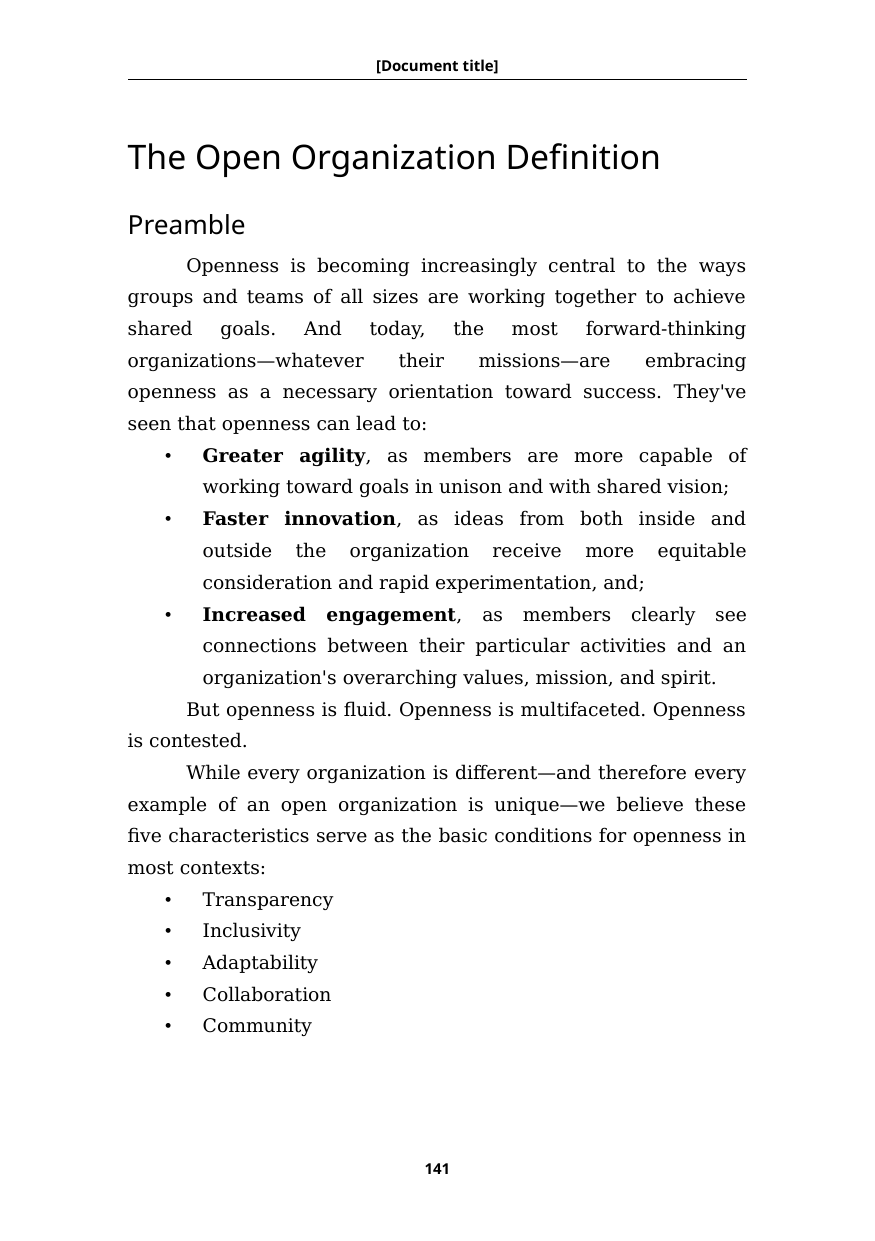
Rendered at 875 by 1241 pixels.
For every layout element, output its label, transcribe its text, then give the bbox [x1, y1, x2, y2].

list Adaptability [165, 952, 747, 974]
list Greater agility, as members are more capable of working toward goals in unison and with shared vision; [165, 444, 747, 498]
list Increased engagement, as members clearly see connections between their particular activities and an organization's overarching values, mission, and spirit. [165, 603, 747, 689]
text Openness is becoming increasingly central to the ways groups and teams of all sizes are working together to achieve shared goals. And today, the most forward-thinking organizations—whatever their missions—are embracing openness as a necessary orientation toward success. They've seen that openness can lead to: [127, 254, 747, 435]
text While every organization is different—and therefore every example of an open organization is unique—we believe these five characteristics serve as the basic conditions for openness in most contexts: [127, 762, 747, 879]
subtitle Preamble [127, 206, 747, 242]
list Community [165, 1015, 747, 1037]
list Collaboration [165, 983, 747, 1005]
text But openness is fluid. Openness is multifaceted. Openness is contested. [127, 698, 747, 752]
list Transparency [165, 888, 747, 910]
list Inclusivity [165, 920, 747, 942]
list Faster innovation, as ideas from both inside and outside the organization receive more equitable consideration and rapid experimentation, and; [165, 508, 747, 593]
subtitle The Open Organization Definition [127, 133, 747, 179]
